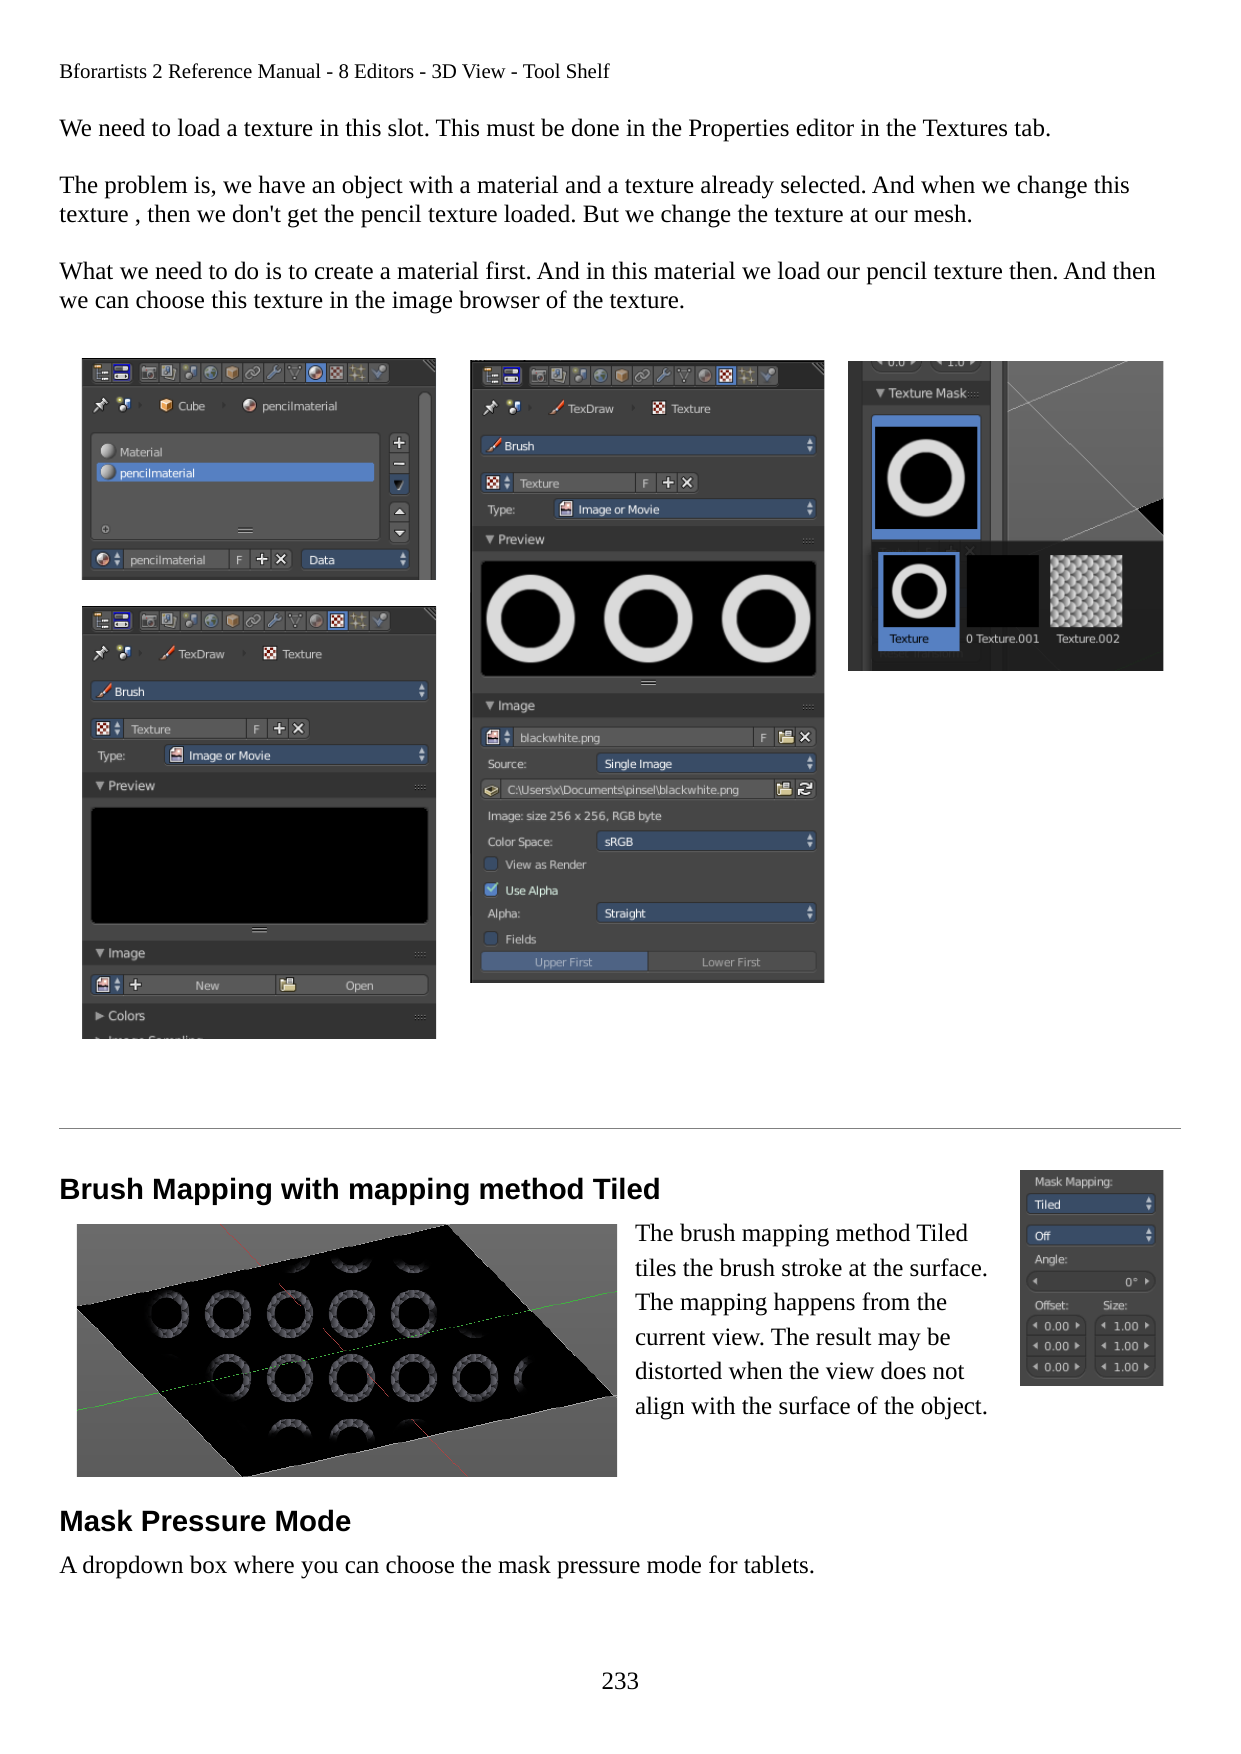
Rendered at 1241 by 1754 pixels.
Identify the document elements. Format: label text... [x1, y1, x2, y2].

text What we need to do is to create a material first. And in this material we load our pencil texture then. And then we can choose this texture in the image browser of the texture. [59, 256, 1181, 314]
picture [470, 360, 825, 983]
picture [848, 361, 1164, 671]
text We need to load a texture in this slot. This must be done in the Properties editor in the Textures tab. [59, 113, 1181, 141]
picture [82, 606, 437, 1039]
subtitle Brush Mapping with mapping method Tiled [59, 1172, 1020, 1206]
text The problem is, we have an object with a material and a texture already selected. And when we change this texture , then we don't get the pencil texture loaded. But we change the texture at our mesh. [59, 170, 1181, 228]
subtitle Mask Pressure Mode [59, 1503, 1181, 1537]
text The brush mapping method Tiled tiles the brush stroke at the surface. The mapping happens from the current view. The result may be distorted when the view does not align with the surface of the object. [59, 1218, 1181, 1419]
picture [76, 1224, 618, 1477]
picture [1020, 1170, 1164, 1386]
text A dropdown box where you can choose the mask pressure mode for tablets. [59, 1550, 1181, 1578]
picture [81, 358, 437, 580]
